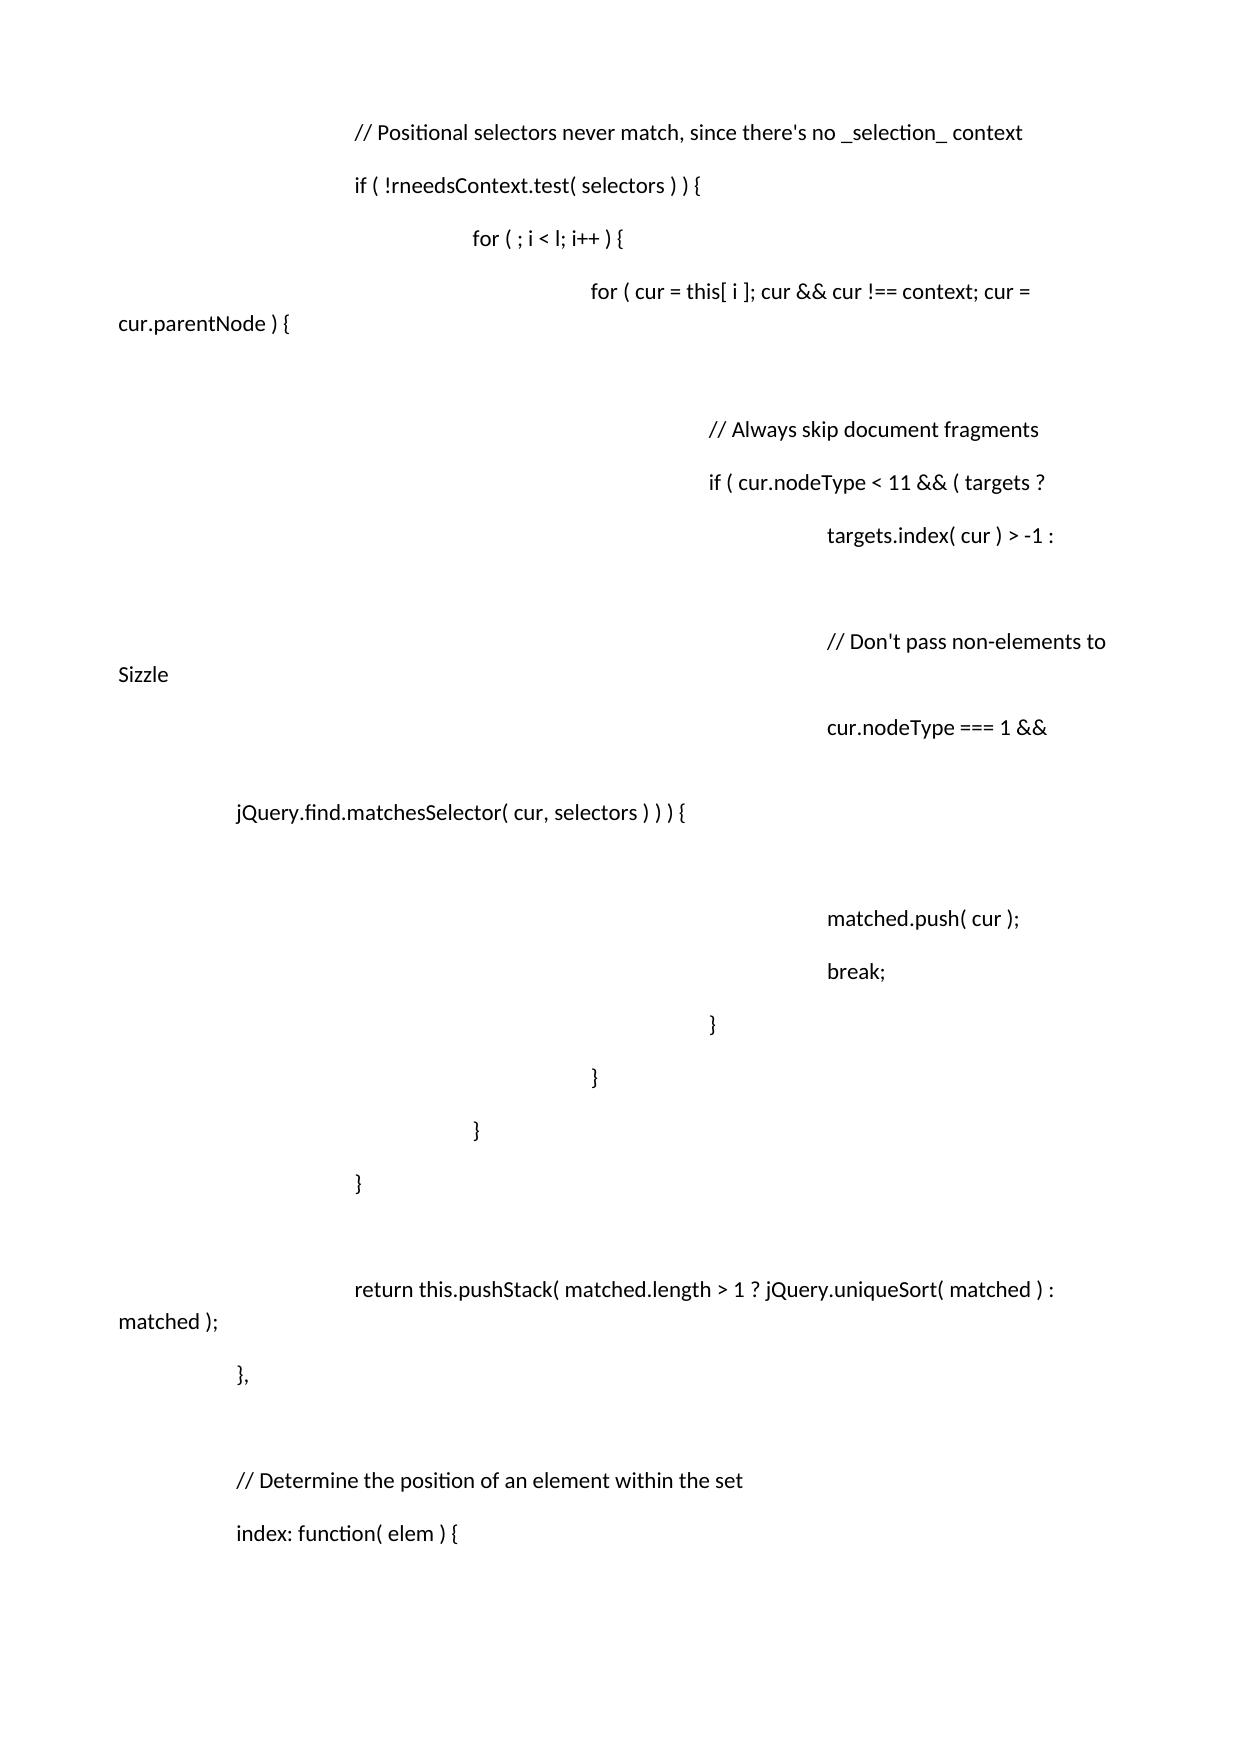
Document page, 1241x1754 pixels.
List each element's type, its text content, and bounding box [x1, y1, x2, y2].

text if ( !rneedsContext.test( selectors ) ) { [118, 171, 1122, 199]
text for ( ; i < l; i++ ) { [118, 224, 1122, 252]
text } [118, 1063, 1122, 1091]
text if ( cur.nodeType < 11 && ( targets ? [118, 468, 1122, 496]
text jQuery.find.matchesSelector( cur, selectors ) ) ) { [118, 766, 1122, 826]
text cur.nodeType === 1 && [118, 713, 1122, 741]
text return this.pushStack( matched.length > 1 ? jQuery.uniqueSort( matched ) : matched ); [118, 1275, 1122, 1335]
text targets.index( cur ) > -1 : [118, 521, 1122, 549]
text } [118, 1169, 1122, 1197]
text } [118, 1010, 1122, 1038]
text } [118, 1116, 1122, 1144]
text matched.push( cur ); [118, 904, 1122, 932]
text // Positional selectors never match, since there's no _selection_ context [118, 118, 1122, 146]
text // Determine the position of an element within the set [118, 1466, 1122, 1494]
text break; [118, 957, 1122, 985]
text index: function( elem ) { [118, 1519, 1122, 1547]
text // Always skip document fragments [118, 415, 1122, 443]
text // Don't pass non-elements to Sizzle [118, 627, 1122, 688]
text for ( cur = this[ i ]; cur && cur !== context; cur = cur.parentNode ) { [118, 277, 1122, 337]
text }, [118, 1360, 1122, 1388]
